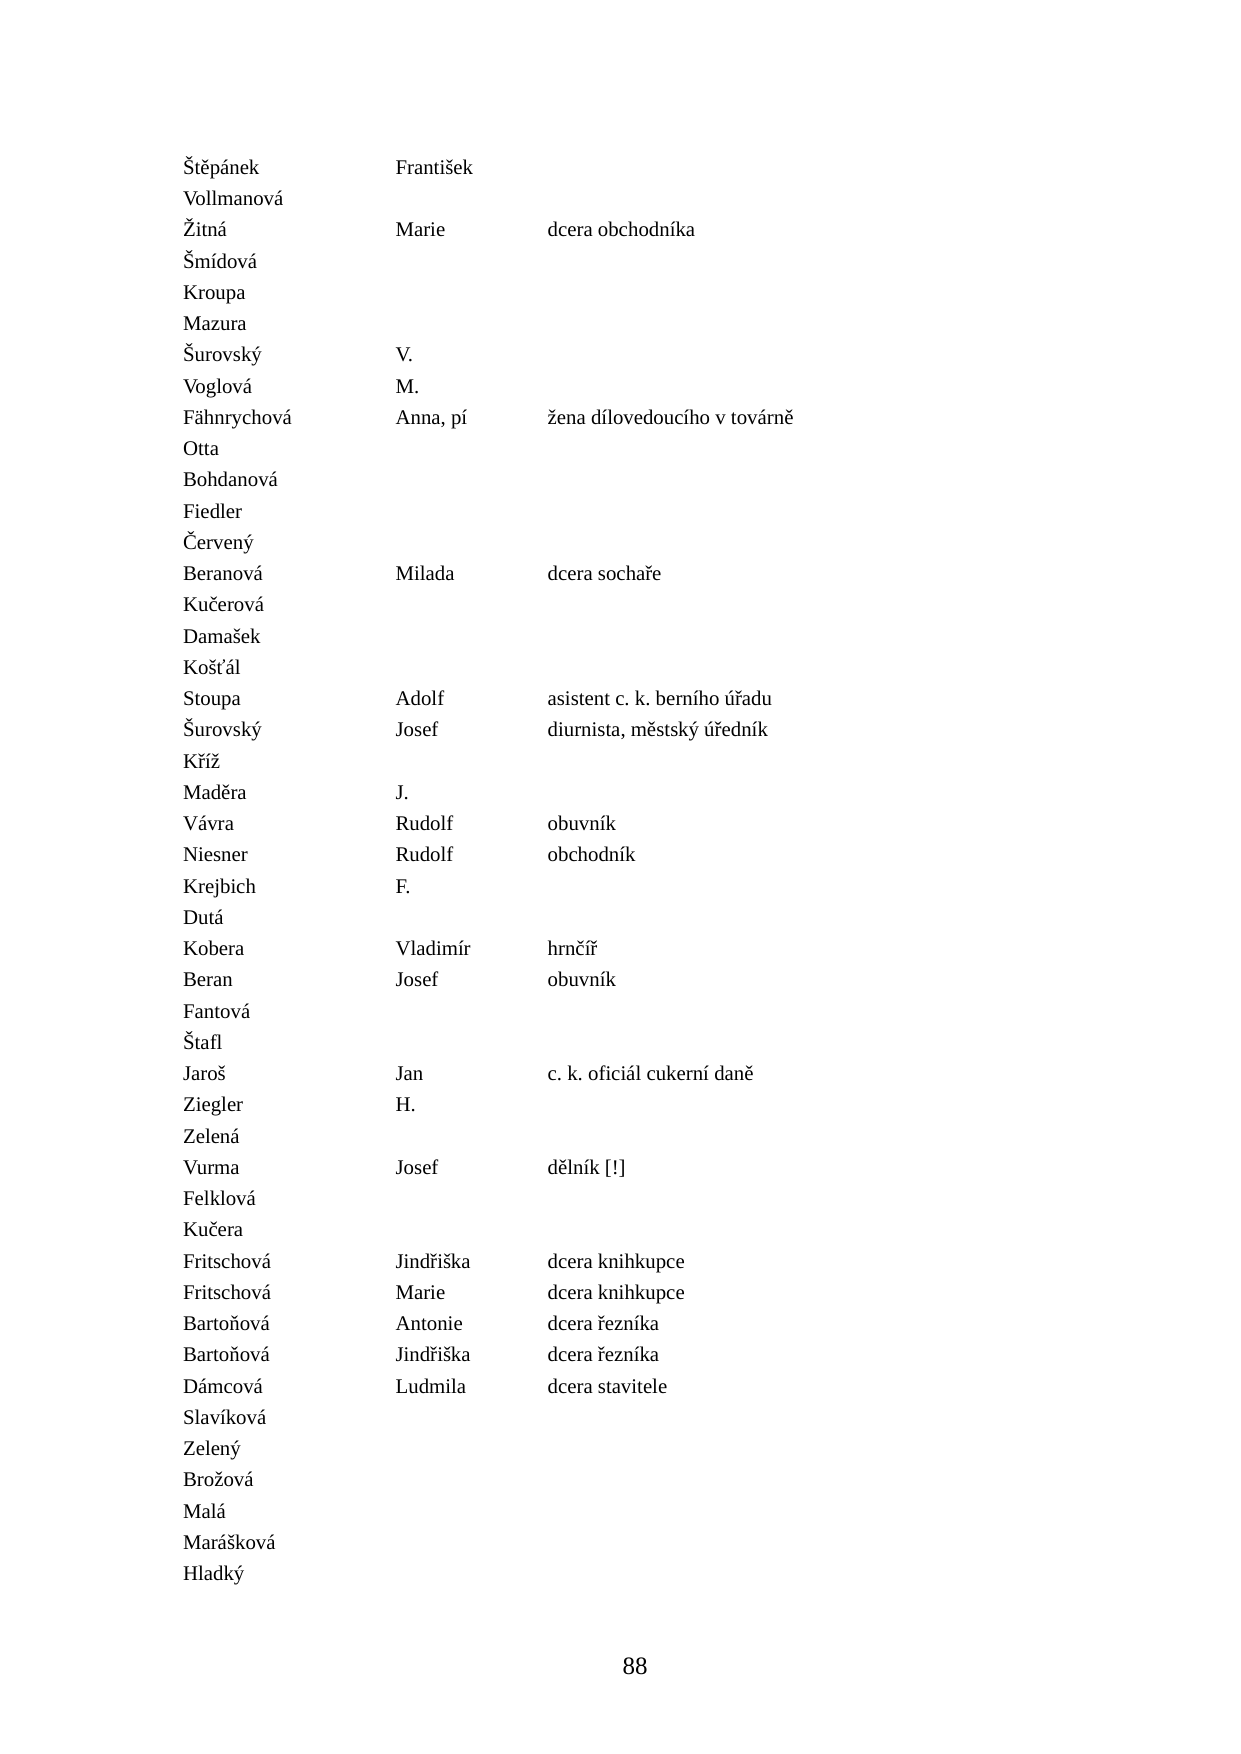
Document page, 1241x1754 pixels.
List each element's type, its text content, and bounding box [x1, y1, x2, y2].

table_cell dcera obchodníka [540, 210, 994, 241]
table_cell Stoupa [176, 679, 388, 710]
table_cell obchodník [540, 835, 994, 866]
table_cell Bartoňová [176, 1304, 388, 1335]
table_cell [540, 491, 994, 523]
table_cell [388, 1210, 540, 1241]
table_cell Jaroš [176, 1054, 388, 1085]
table_cell Rudolf [388, 804, 540, 835]
table_cell žena dílovedoucího v továrně [540, 398, 994, 429]
table_cell [540, 241, 994, 273]
table_cell Kříž [176, 741, 388, 773]
table_cell hrnčíř [540, 929, 994, 960]
table_cell Damašek [176, 616, 388, 648]
table_cell Zelený [176, 1429, 388, 1460]
table_cell Ziegler [176, 1085, 388, 1116]
table_cell Fritschová [176, 1273, 388, 1304]
table_cell Fantová [176, 991, 388, 1023]
table_cell Felklová [176, 1179, 388, 1210]
table_cell [388, 1116, 540, 1148]
table_cell dcera stavitele [540, 1366, 994, 1398]
table_cell [540, 741, 994, 773]
table_cell Bohdanová [176, 460, 388, 491]
table_cell [540, 304, 994, 335]
table_cell Štafl [176, 1023, 388, 1054]
table_cell [388, 241, 540, 273]
table_cell Dutá [176, 898, 388, 929]
table_cell obuvník [540, 804, 994, 835]
table_cell [388, 1491, 540, 1523]
table_cell Fiedler [176, 491, 388, 523]
table_cell [388, 273, 540, 304]
table_cell [388, 1460, 540, 1491]
table_cell [540, 1116, 994, 1148]
table_cell Štěpánek [176, 148, 388, 179]
table_cell Vávra [176, 804, 388, 835]
table_cell [540, 1491, 994, 1523]
table_cell Marie [388, 1273, 540, 1304]
table_cell [540, 1429, 994, 1460]
table_cell [388, 491, 540, 523]
table_cell [540, 616, 994, 648]
table_cell [540, 898, 994, 929]
table_cell Kučera [176, 1210, 388, 1241]
table_cell Fähnrychová [176, 398, 388, 429]
table_cell H. [388, 1085, 540, 1116]
table_cell [540, 523, 994, 554]
table_cell Fritschová [176, 1241, 388, 1273]
table_cell [388, 1554, 540, 1585]
table_cell dcera knihkupce [540, 1273, 994, 1304]
table_cell Josef [388, 1148, 540, 1179]
table_cell [388, 523, 540, 554]
table_cell dcera knihkupce [540, 1241, 994, 1273]
table_cell [388, 616, 540, 648]
table_cell J. [388, 773, 540, 804]
table_cell Kobera [176, 929, 388, 960]
table_cell [540, 1398, 994, 1429]
table_cell Beranová [176, 554, 388, 585]
table_cell Marášková [176, 1523, 388, 1554]
table_cell Maděra [176, 773, 388, 804]
table_cell [388, 460, 540, 491]
table_cell [540, 335, 994, 366]
table_cell Krejbich [176, 866, 388, 898]
table_cell [388, 991, 540, 1023]
table_cell [388, 741, 540, 773]
table_cell [540, 179, 994, 210]
table_cell [388, 429, 540, 460]
table_cell Šmídová [176, 241, 388, 273]
table_cell M. [388, 366, 540, 398]
table_cell [388, 898, 540, 929]
table_cell [540, 460, 994, 491]
table_cell Adolf [388, 679, 540, 710]
table_cell [540, 585, 994, 616]
table_cell [388, 1023, 540, 1054]
table_cell Mazura [176, 304, 388, 335]
table_cell Josef [388, 710, 540, 741]
table_cell [388, 648, 540, 679]
table_cell Brožová [176, 1460, 388, 1491]
table_cell Milada [388, 554, 540, 585]
table_cell [540, 1460, 994, 1491]
table_cell Červený [176, 523, 388, 554]
table_cell [540, 366, 994, 398]
table_cell Antonie [388, 1304, 540, 1335]
table_cell Vurma [176, 1148, 388, 1179]
table_cell [540, 1523, 994, 1554]
table_cell Malá [176, 1491, 388, 1523]
table_cell Beran [176, 960, 388, 991]
table_cell Jindřiška [388, 1335, 540, 1366]
table_cell Vollmanová [176, 179, 388, 210]
table_cell [388, 1179, 540, 1210]
table_cell dcera řezníka [540, 1304, 994, 1335]
table_cell Kučerová [176, 585, 388, 616]
table_cell [540, 273, 994, 304]
table_cell [540, 1179, 994, 1210]
table_cell Žitná [176, 210, 388, 241]
table_cell [540, 148, 994, 179]
table_cell F. [388, 866, 540, 898]
table_cell dělník [!] [540, 1148, 994, 1179]
table_cell Marie [388, 210, 540, 241]
table_cell Hladký [176, 1554, 388, 1585]
table_cell Dámcová [176, 1366, 388, 1398]
table_cell Niesner [176, 835, 388, 866]
table_cell c. k. oficiál cukerní daně [540, 1054, 994, 1085]
table_cell Jan [388, 1054, 540, 1085]
table_cell Josef [388, 960, 540, 991]
table_cell [540, 429, 994, 460]
table_cell Voglová [176, 366, 388, 398]
table_cell Zelená [176, 1116, 388, 1148]
table_cell [540, 648, 994, 679]
table_cell Bartoňová [176, 1335, 388, 1366]
table_cell dcera sochaře [540, 554, 994, 585]
table_cell [540, 773, 994, 804]
table_cell Šurovský [176, 335, 388, 366]
table_cell Šurovský [176, 710, 388, 741]
table_cell [540, 1085, 994, 1116]
table_cell asistent c. k. berního úřadu [540, 679, 994, 710]
table_cell [540, 991, 994, 1023]
table_cell [388, 1429, 540, 1460]
table_cell [388, 179, 540, 210]
table_cell [540, 866, 994, 898]
table_cell obuvník [540, 960, 994, 991]
table_cell Jindřiška [388, 1241, 540, 1273]
table_cell [388, 1398, 540, 1429]
table_cell [540, 1210, 994, 1241]
table_cell Kroupa [176, 273, 388, 304]
table_cell V. [388, 335, 540, 366]
table_cell Rudolf [388, 835, 540, 866]
table_cell Ludmila [388, 1366, 540, 1398]
table_cell [540, 1554, 994, 1585]
table_cell Slavíková [176, 1398, 388, 1429]
table_cell Anna, pí [388, 398, 540, 429]
table_cell [388, 585, 540, 616]
table_cell František [388, 148, 540, 179]
table_cell dcera řezníka [540, 1335, 994, 1366]
table_cell [388, 304, 540, 335]
table_cell [540, 1023, 994, 1054]
table_cell [388, 1523, 540, 1554]
table_cell Košťál [176, 648, 388, 679]
table_cell Vladimír [388, 929, 540, 960]
table_cell Otta [176, 429, 388, 460]
table_cell diurnista, městský úředník [540, 710, 994, 741]
